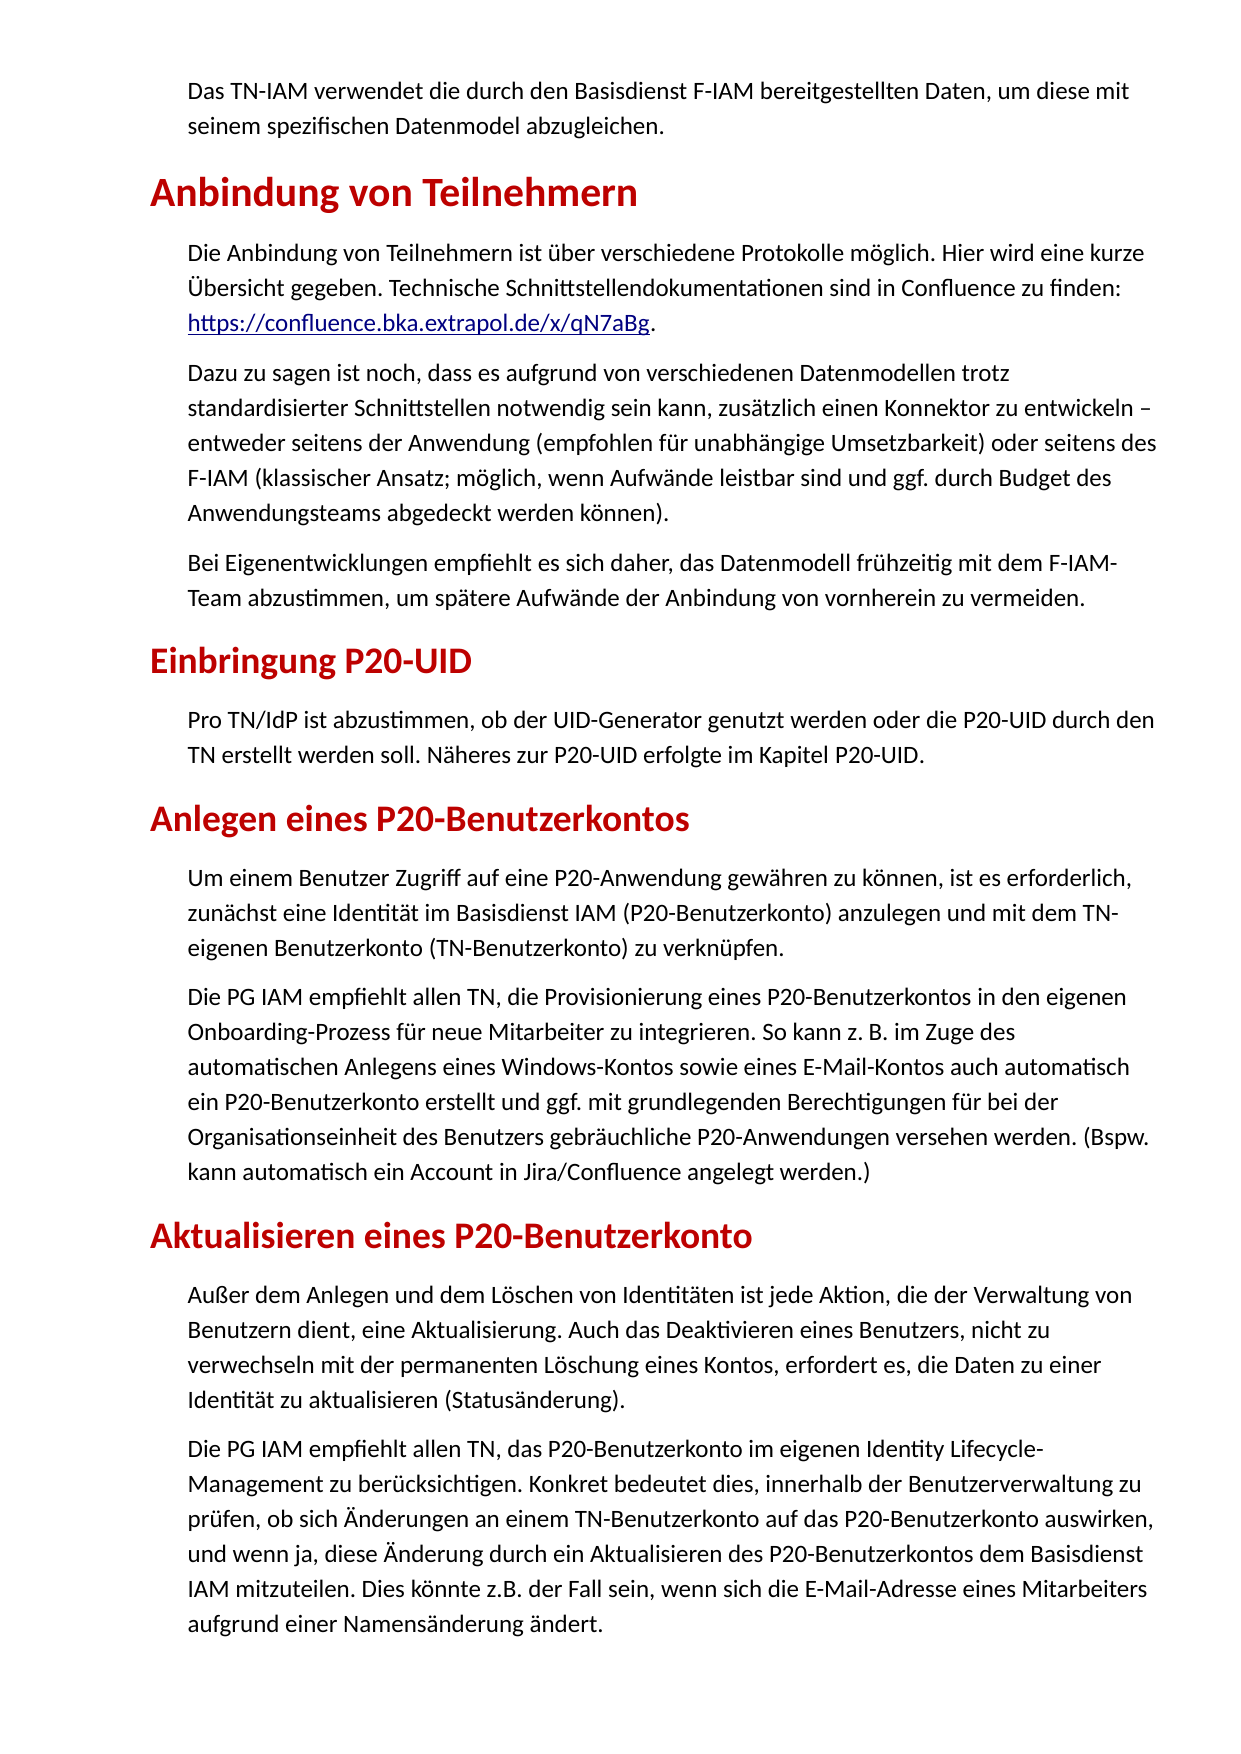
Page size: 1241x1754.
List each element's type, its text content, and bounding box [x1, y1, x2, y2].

text Dazu zu sagen ist noch, dass es aufgrund von verschiedenen Datenmodellen trotz standardisierter Schnittstellen notwendig sein kann, zusätzlich einen Konnektor zu entwickeln – entweder seitens der Anwendung (empfohlen für unabhängige Umsetzbarkeit) oder seitens des F-IAM (klassischer Ansatz; möglich, wenn Aufwände leistbar sind und ggf. durch Budget des Anwendungsteams abgedeckt werden können). [187, 357, 1165, 528]
text Pro TN/IdP ist abzustimmen, ob der UID-Generator genutzt werden oder die P20-UID durch den TN erstellt werden soll. Näheres zur P20-UID erfolgte im Kapitel P20-UID. [187, 704, 1165, 770]
text Das TN-IAM verwendet die durch den Basisdienst F-IAM bereitgestellten Daten, um diese mit seinem spezifischen Datenmodel abzugleichen. [187, 75, 1165, 141]
text Die PG IAM empfiehlt allen TN, die Provisionierung eines P20-Benutzerkontos in den eigenen Onboarding-Prozess für neue Mitarbeiter zu integrieren. So kann z. B. im Zuge des automatischen Anlegens eines Windows-Kontos sowie eines E-Mail-Kontos auch automatisch ein P20-Benutzerkonto erstellt und ggf. mit grundlegenden Berechtigungen für bei der Organisationseinheit des Benutzers gebräuchliche P20-Anwendungen versehen werden. (Bspw. kann automatisch ein Account in Jira/Confluence angelegt werden.) [187, 981, 1165, 1187]
subtitle Anlegen eines P20-Benutzerkontos [150, 795, 1165, 841]
text Die Anbindung von Teilnehmern ist über verschiedene Protokolle möglich. Hier wird eine kurze Übersicht gegeben. Technische Schnittstellendokumentationen sind in Confluence zu finden: https://confluence.bka.extrapol.de/x/qN7aBg. [187, 237, 1165, 338]
text Die PG IAM empfiehlt allen TN, das P20-Benutzerkonto im eigenen Identity Lifecycle-Management zu berücksichtigen. Konkret bedeutet dies, innerhalb der Benutzerverwaltung zu prüfen, ob sich Änderungen an einem TN-Benutzerkonto auf das P20-Benutzerkonto auswirken, und wenn ja, diese Änderung durch ein Aktualisieren des P20-Benutzerkontos dem Basisdienst IAM mitzuteilen. Dies könnte z.B. der Fall sein, wenn sich die E-Mail-Adresse eines Mitarbeiters aufgrund einer Namensänderung ändert. [187, 1433, 1165, 1639]
text Bei Eigenentwicklungen empfiehlt es sich daher, das Datenmodell frühzeitig mit dem F-IAM-Team abzustimmen, um spätere Aufwände der Anbindung von vornherein zu vermeiden. [187, 547, 1165, 612]
subtitle Anbindung von Teilnehmern [150, 166, 1165, 217]
subtitle Einbringung P20-UID [150, 637, 1165, 683]
text Außer dem Anlegen und dem Löschen von Identitäten ist jede Aktion, die der Verwaltung von Benutzern dient, eine Aktualisierung. Auch das Deaktivieren eines Benutzers, nicht zu verwechseln mit der permanenten Löschung eines Kontos, erfordert es, die Daten zu einer Identität zu aktualisieren (Statusänderung). [187, 1279, 1165, 1414]
subtitle Aktualisieren eines P20-Benutzerkonto [150, 1212, 1165, 1258]
text Um einem Benutzer Zugriff auf eine P20-Anwendung gewähren zu können, ist es erforderlich, zunächst eine Identität im Basisdienst IAM (P20-Benutzerkonto) anzulegen und mit dem TN-eigenen Benutzerkonto (TN-Benutzerkonto) zu verknüpfen. [187, 862, 1165, 962]
